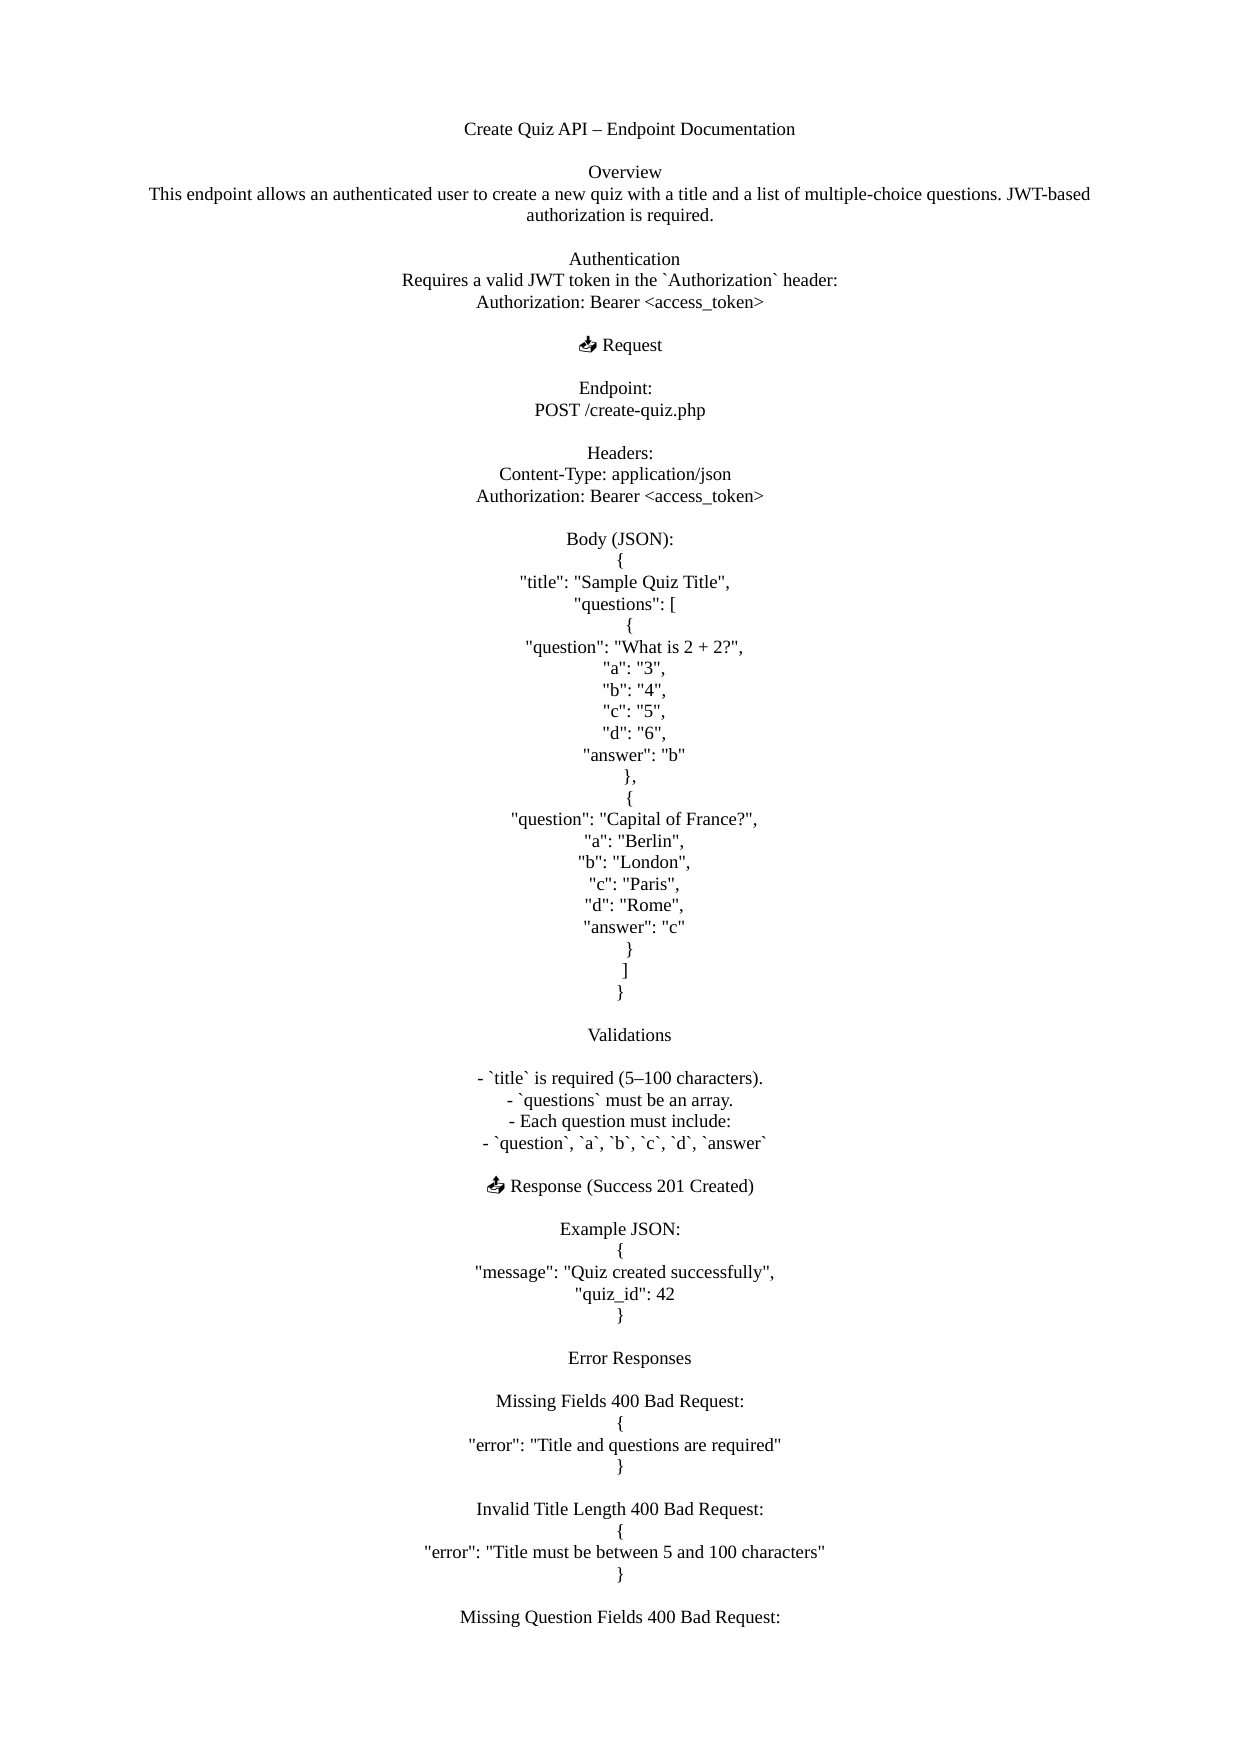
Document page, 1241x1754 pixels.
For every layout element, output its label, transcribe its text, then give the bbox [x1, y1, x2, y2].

text "answer": "b" [118, 743, 1122, 765]
text Invalid Title Length 400 Bad Request: [118, 1498, 1122, 1520]
text "answer": "c" [118, 916, 1122, 937]
text { [118, 1520, 1122, 1541]
text } [118, 981, 1122, 1002]
text "b": "London", [118, 851, 1122, 873]
text "c": "5", [118, 700, 1122, 722]
text "a": "Berlin", [118, 830, 1122, 851]
text "questions": [ [118, 592, 1122, 614]
text - Each question must include: [118, 1110, 1122, 1132]
text Example JSON: [118, 1218, 1122, 1239]
text "quiz_id": 42 [118, 1282, 1122, 1304]
text 📥 Request [118, 334, 1122, 355]
text } [118, 1563, 1122, 1584]
text { [118, 1412, 1122, 1433]
text } [118, 937, 1122, 959]
text } [118, 1304, 1122, 1326]
text 🔐 Authentication [118, 247, 1122, 269]
text "c": "Paris", [118, 873, 1122, 894]
text Content-Type: application/json [118, 463, 1122, 485]
text Headers: [118, 442, 1122, 463]
text POST /create-quiz.php [118, 398, 1122, 420]
text "title": "Sample Quiz Title", [118, 571, 1122, 592]
text "b": "4", [118, 679, 1122, 700]
text "message": "Quiz created successfully", [118, 1261, 1122, 1282]
text }, [118, 765, 1122, 787]
text Missing Fields 400 Bad Request: [118, 1390, 1122, 1412]
text } [118, 1455, 1122, 1477]
text { [118, 549, 1122, 571]
text ❌ Error Responses [118, 1347, 1122, 1369]
text This endpoint allows an authenticated user to create a new quiz with a title and a list of multiple-choice questions. JWT-based authorization is required. [118, 183, 1122, 226]
text "question": "What is 2 + 2?", [118, 636, 1122, 657]
text "question": "Capital of France?", [118, 808, 1122, 830]
text 📌 Overview [118, 161, 1122, 183]
text "d": "6", [118, 722, 1122, 743]
text ] [118, 959, 1122, 981]
text Missing Question Fields 400 Bad Request: [118, 1606, 1122, 1627]
text { [118, 787, 1122, 808]
text "d": "Rome", [118, 894, 1122, 916]
text Authorization: Bearer <access_token> [118, 485, 1122, 506]
text "a": "3", [118, 657, 1122, 679]
text "error": "Title must be between 5 and 100 characters" [118, 1541, 1122, 1563]
text 📝 Create Quiz API – Endpoint Documentation [118, 118, 1122, 140]
text - `questions` must be an array. [118, 1088, 1122, 1110]
text { [118, 1239, 1122, 1261]
text Body (JSON): [118, 528, 1122, 549]
text 📤 Response (Success 201 Created) [118, 1175, 1122, 1196]
text - `title` is required (5–100 characters). [118, 1067, 1122, 1088]
text Endpoint: [118, 377, 1122, 398]
text - `question`, `a`, `b`, `c`, `d`, `answer` [118, 1132, 1122, 1153]
text { [118, 614, 1122, 636]
text Requires a valid JWT token in the `Authorization` header: [118, 269, 1122, 291]
text Authorization: Bearer <access_token> [118, 291, 1122, 312]
text "error": "Title and questions are required" [118, 1433, 1122, 1455]
text ✅ Validations [118, 1024, 1122, 1045]
